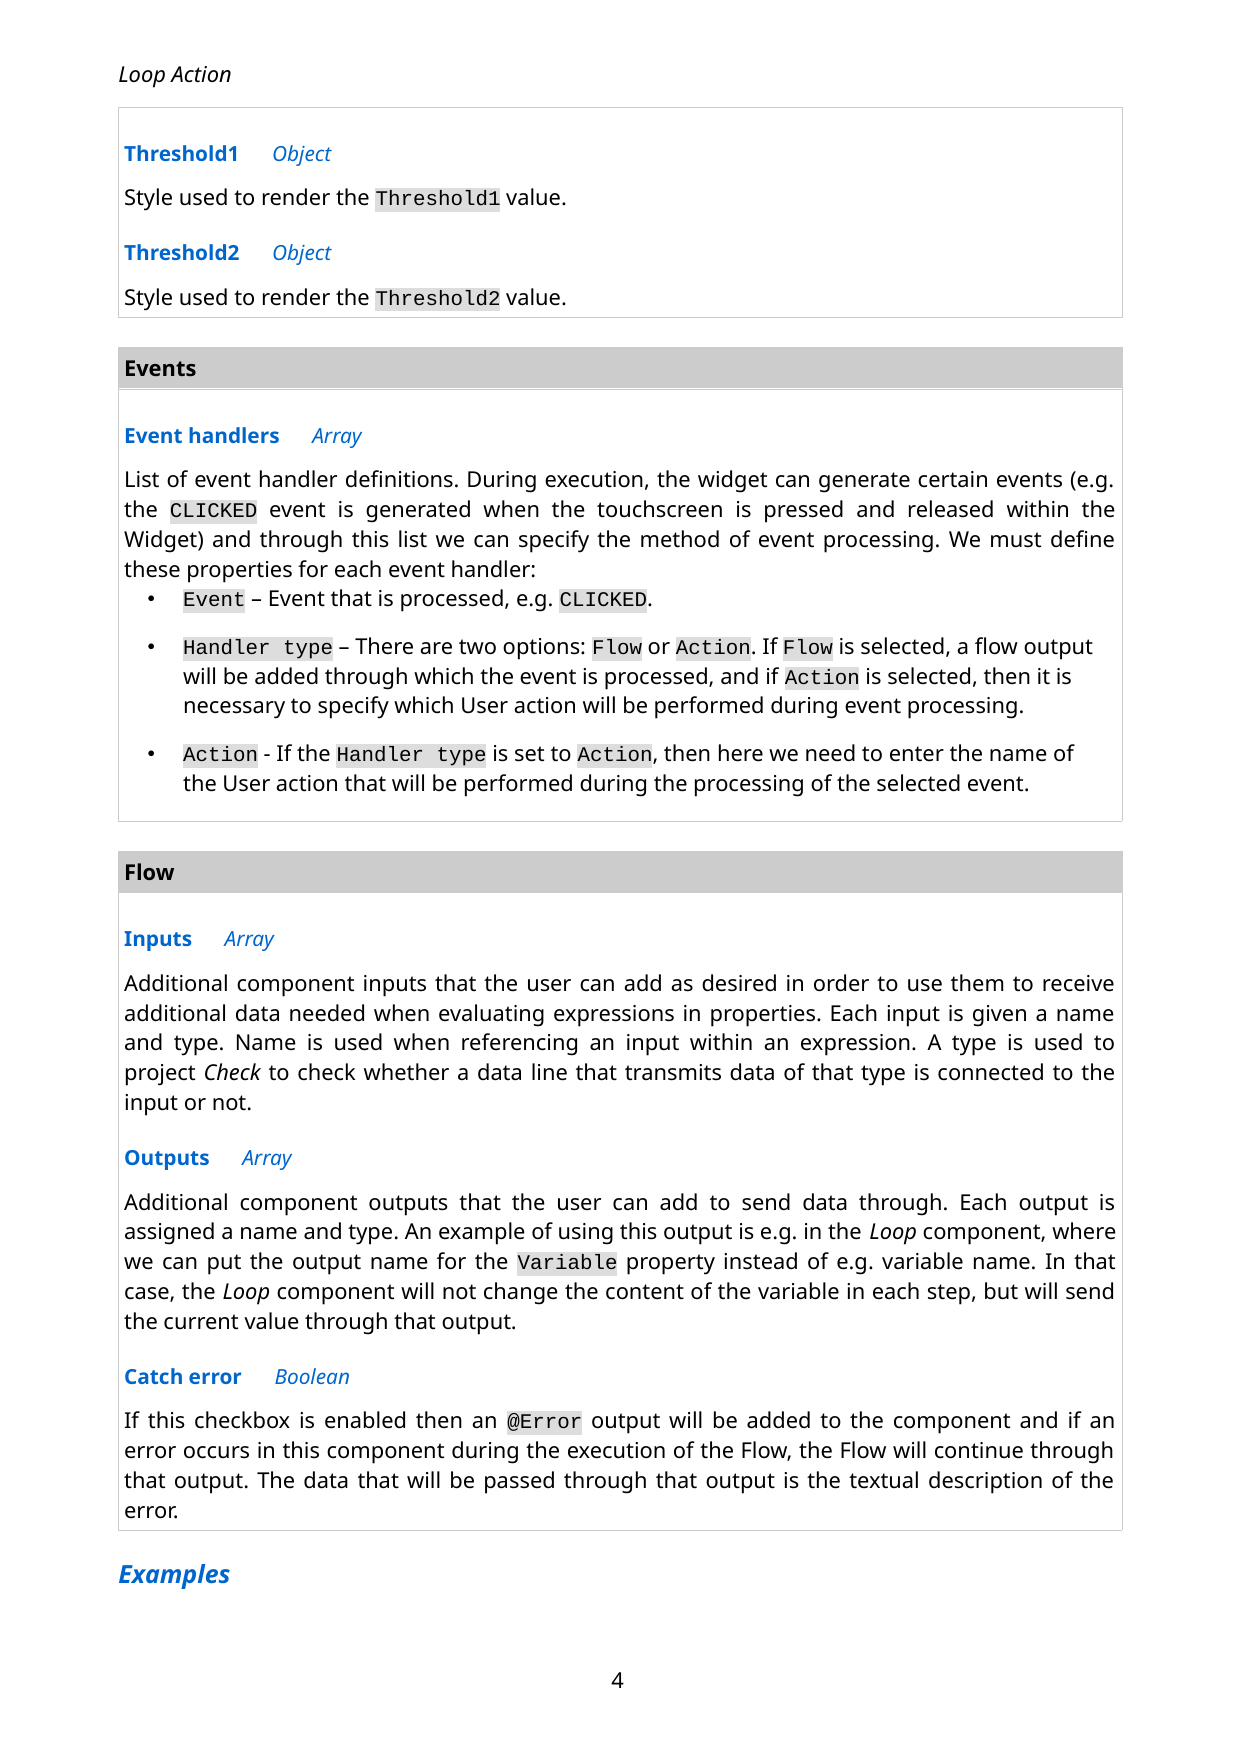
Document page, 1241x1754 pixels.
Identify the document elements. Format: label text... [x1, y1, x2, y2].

table_cell Inputs Array Additional component inputs that the user can add as desired in order to use them to receive additional data needed when evaluating expressions in properties. Each input is given a name and type. Name is used when referencing an input within an expression. A type is used to project Check to check whether a data line that transmits data of that type is connected to the input or not. Outputs Array Additional component outputs that the user can add to send data through. Each output is assigned a name and type. An example of using this output is e.g. in the Loop component, where we can put the output name for the Variable property instead of e.g. variable name. In that case, the Loop component will not change the content of the variable in each step, but will send the current value through that output. Catch error Boolean If this checkbox is enabled then an @Error output will be added to the component and if an error occurs in this component during the execution of the Flow, the Flow will continue through that output. The data that will be passed through that output is the textual description of the error. [119, 893, 1122, 1530]
subtitle Examples [118, 1557, 1122, 1591]
table_header Events [119, 348, 1122, 388]
table_cell Threshold1 Object Style used to render the Threshold1 value. Threshold2 Object Style used to render the Threshold2 value. [119, 108, 1122, 317]
table_header Flow [119, 852, 1122, 892]
table_cell Event handlers Array List of event handler definitions. During execution, the widget can generate certain events (e.g. the CLICKED event is generated when the touchscreen is pressed and released within the Widget) and through this list we can specify the method of event processing. We must define these properties for each event handler: Event – Event that is processed, e.g. CLICKED. Handler type – There are two options: Flow or Action. If Flow is selected, a flow output will be added through which the event is processed, and if Action is selected, then it is necessary to specify which User action will be performed during event processing. Action - If the Handler type is set to Action, then here we need to enter the name of the User action that will be performed during the processing of the selected event. [119, 390, 1122, 821]
